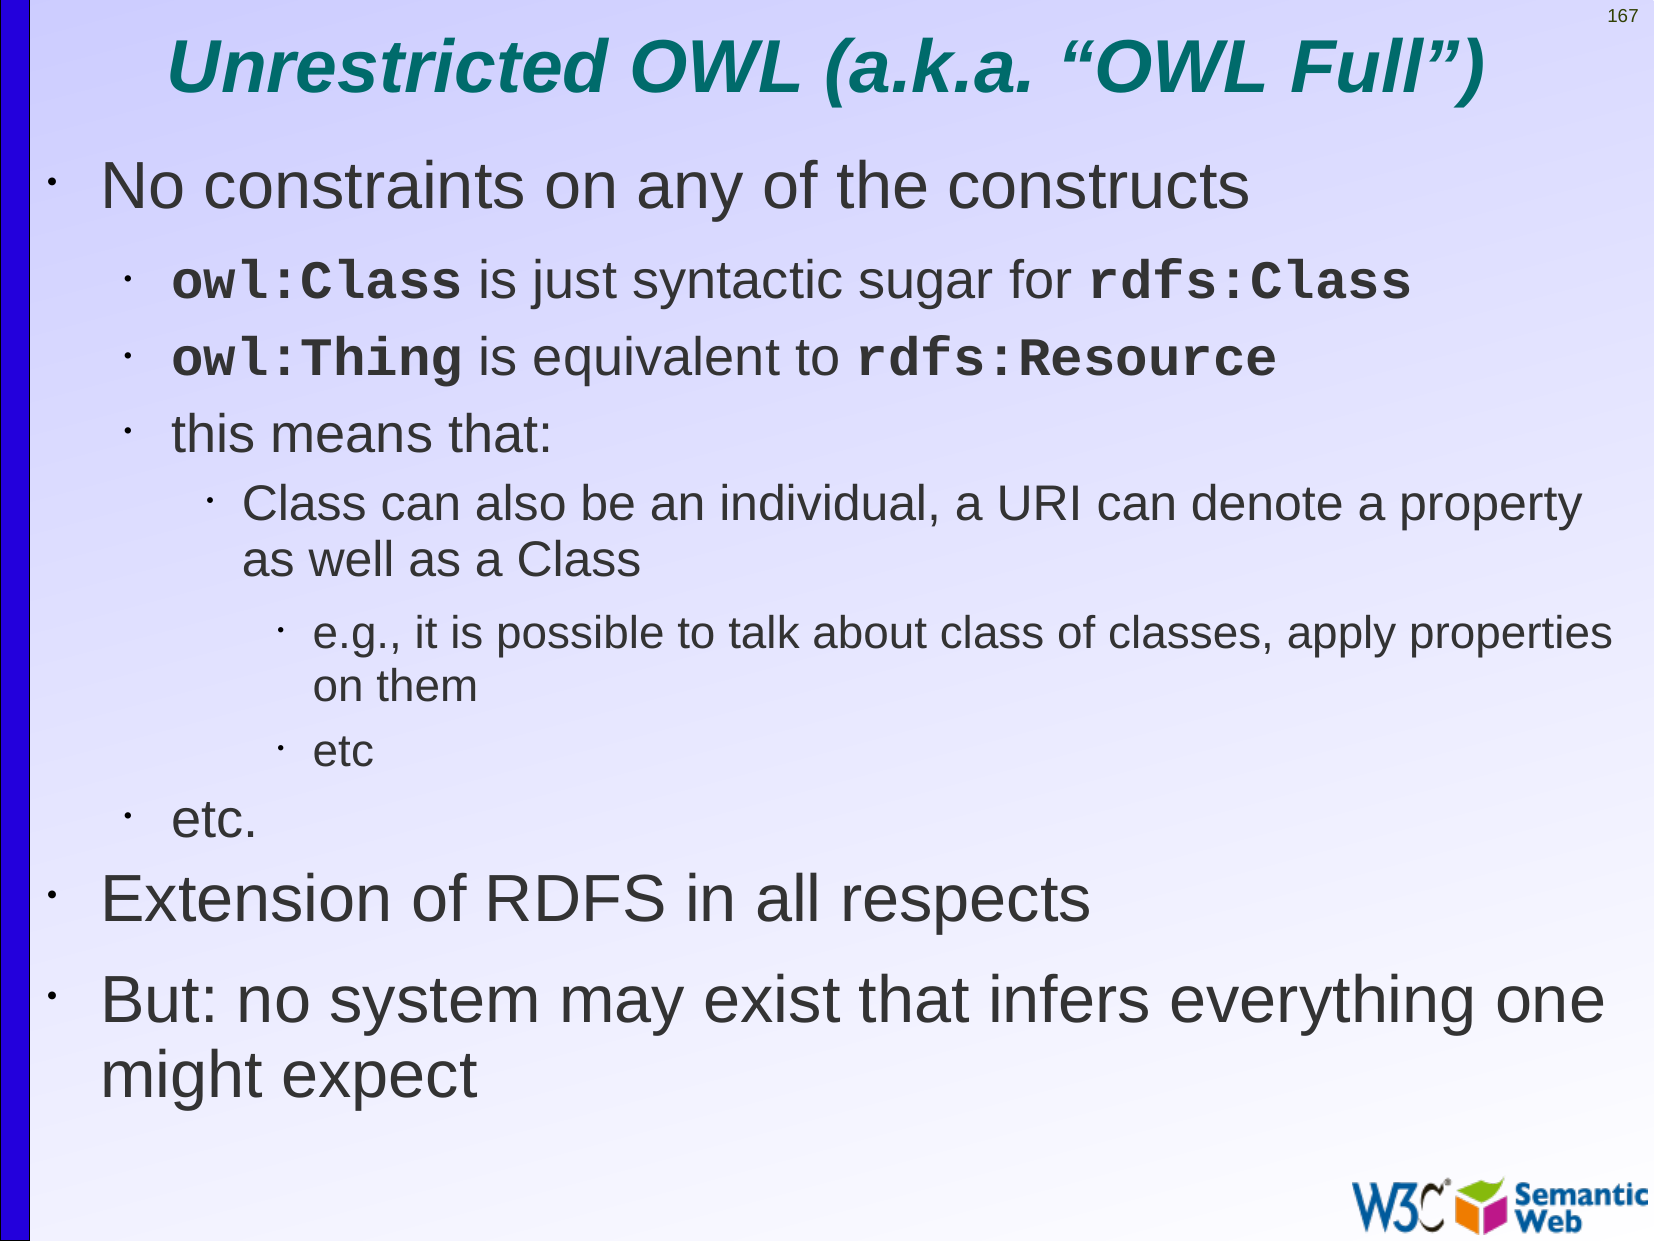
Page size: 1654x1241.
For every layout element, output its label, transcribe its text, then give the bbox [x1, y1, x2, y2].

list No constraints on any of the constructs owl:Class is just syntactic sugar for rdfs:Class owl:Thing is equivalent to rdfs:Resource this means that: Class can also be an individual, a URI can denote a property as well as a Class e.g., it is possible to talk about class of classes, apply properties on them etc etc. Extension of RDFS in all respects But: no system may exist that infers everything one might expect [29, 147, 1624, 1119]
title Unrestricted OWL (a.k.a. “OWL Full”) [0, 5, 1654, 125]
picture [1352, 1175, 1648, 1235]
